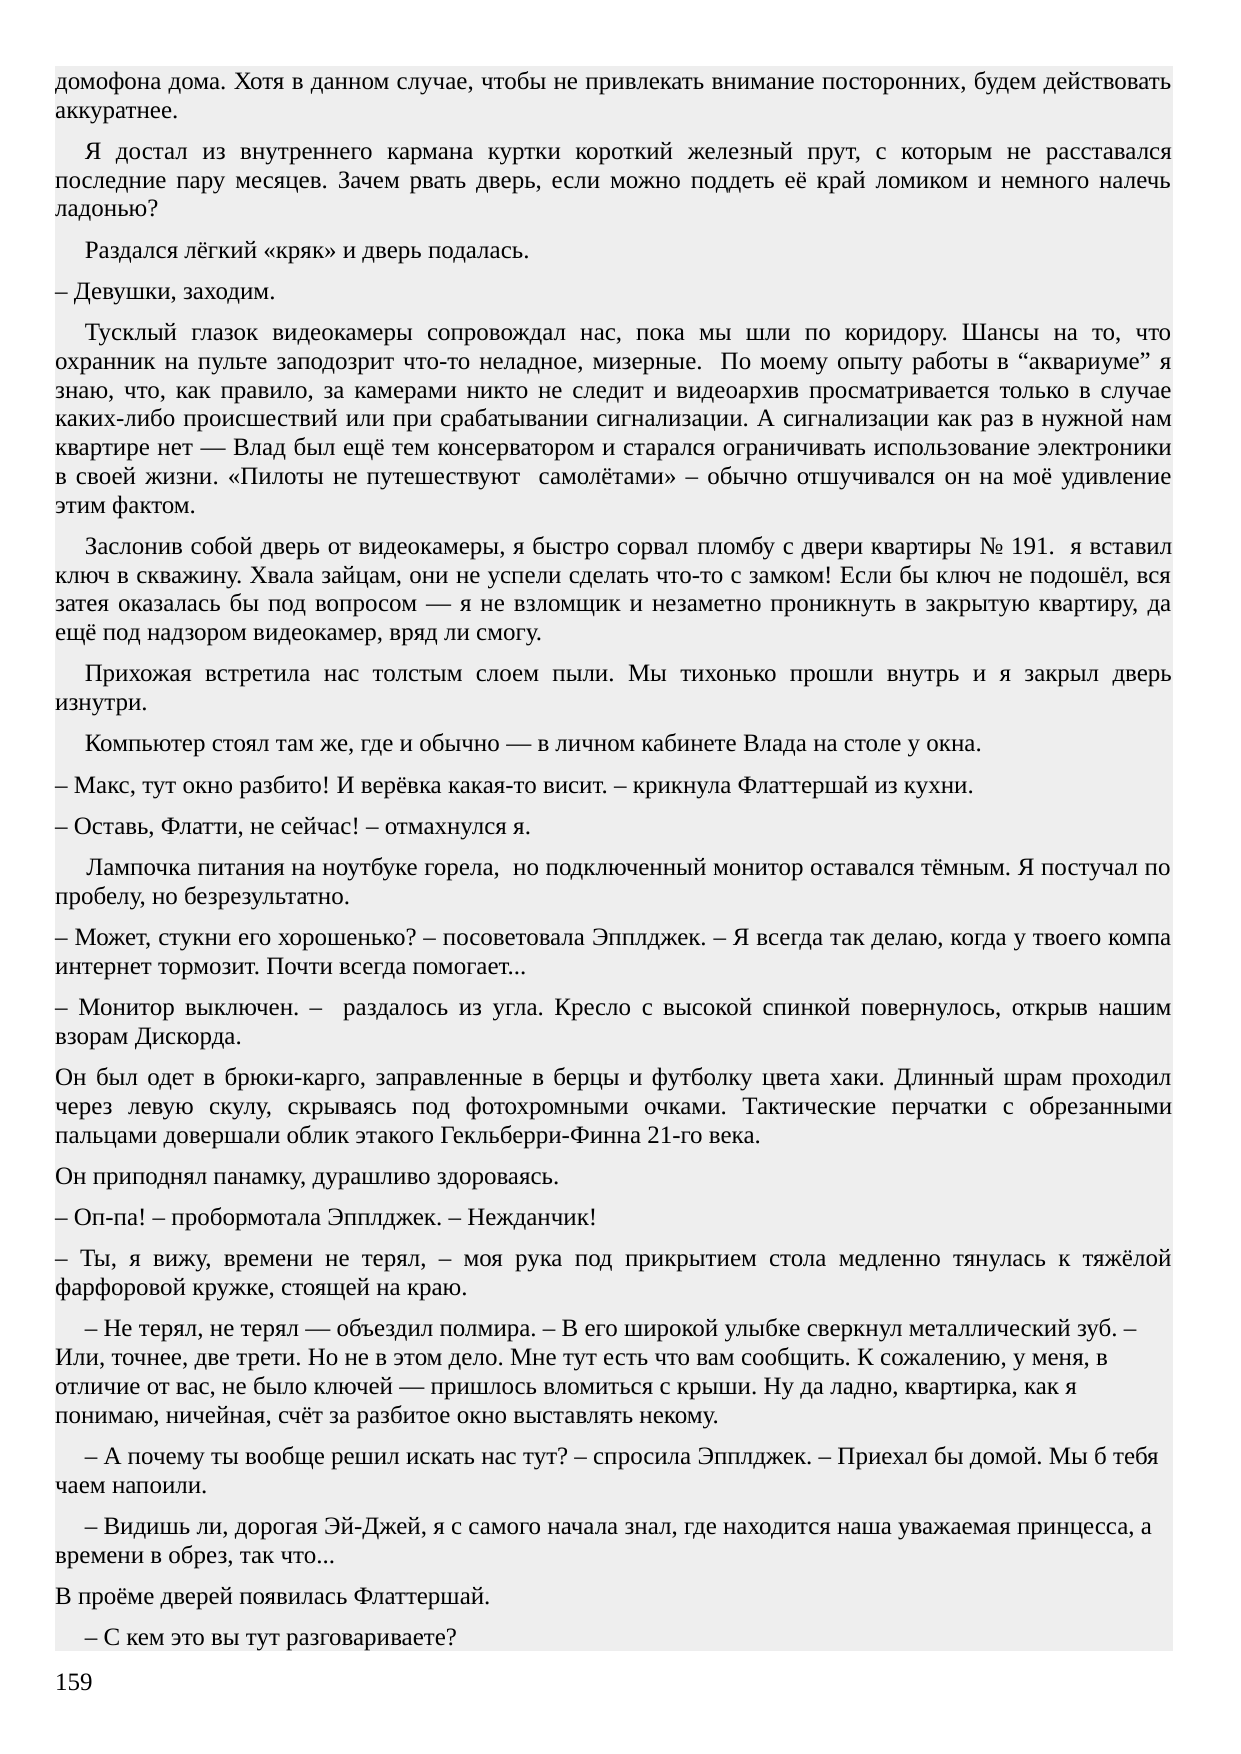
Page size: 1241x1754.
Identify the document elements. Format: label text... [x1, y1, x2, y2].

text – С кем это вы тут разговариваете? [55, 1622, 1173, 1651]
text Прихожая встретила нас толстым слоем пыли. Мы тихонько прошли внутрь и я закрыл дверь изнутри. [55, 658, 1173, 716]
text – Оп-па! – пробормотала Эпплджек. – Нежданчик! [55, 1202, 1173, 1231]
text – Может, стукни его хорошенько? – посоветовала Эпплджек. – Я всегда так делаю, когда у твоего компа интернет тормозит. Почти всегда помогает... [55, 922, 1173, 980]
text Раздался лёгкий «кряк» и дверь подалась. [55, 235, 1173, 263]
list домофона дома. Хотя в данном случае, чтобы не привлекать внимание посторонних, будем действовать аккуратнее. [55, 66, 1173, 123]
text Он был одет в брюки-карго, заправленные в берцы и футболку цвета хаки. Длинный шрам проходил через левую скулу, скрываясь под фотохромными очками. Тактические перчатки с обрезанными пальцами довершали облик этакого Гекльберри-Финна 21-го века. [55, 1062, 1173, 1148]
text Компьютер стоял там же, где и обычно — в личном кабинете Влада на столе у окна. [55, 728, 1173, 757]
text – Не терял, не терял — объездил полмира. – В его широкой улыбке сверкнул металлический зуб. – Или, точнее, две трети. Но не в этом дело. Мне тут есть что вам сообщить. К сожалению, у меня, в отличие от вас, не было ключей — пришлось вломиться с крыши. Ну да ладно, квартирка, как я понимаю, ничейная, счёт за разбитое окно выставлять некому. [55, 1313, 1173, 1428]
text – А почему ты вообще решил искать нас тут? – спросила Эпплджек. – Приехал бы домой. Мы б тебя чаем напоили. [55, 1441, 1173, 1498]
text – Ты, я вижу, времени не терял, – моя рука под прикрытием стола медленно тянулась к тяжёлой фарфоровой кружке, стоящей на краю. [55, 1243, 1173, 1301]
text – Монитор выключен. – раздалось из угла. Кресло с высокой спинкой повернулось, открыв нашим взорам Дискорда. [55, 992, 1173, 1050]
text – Девушки, заходим. [55, 276, 1173, 305]
text Он приподнял панамку, дурашливо здороваясь. [55, 1161, 1173, 1190]
text Тусклый глазок видеокамеры сопровождал нас, пока мы шли по коридору. Шансы на то, что охранник на пульте заподозрит что-то неладное, мизерные. По моему опыту работы в “аквариуме” я знаю, что, как правило, за камерами никто не следит и видеоархив просматривается только в случае каких-либо происшествий или при срабатывании сигнализации. А сигнализации как раз в нужной нам квартире нет — Влад был ещё тем консерватором и старался ограничивать использование электроники в своей жизни. «Пилоты не путешествуют самолётами» – обычно отшучивался он на моё удивление этим фактом. [55, 317, 1173, 518]
text В проёме дверей появилась Флаттершай. [55, 1581, 1173, 1610]
text – Видишь ли, дорогая Эй-Джей, я с самого начала знал, где находится наша уважаемая принцесса, а времени в обрез, так что... [55, 1511, 1173, 1568]
text – Оставь, Флатти, не сейчас! – отмахнулся я. [55, 811, 1173, 840]
text Лампочка питания на ноутбуке горела, но подключенный монитор оставался тёмным. Я постучал по пробелу, но безрезультатно. [55, 852, 1173, 910]
text Я достал из внутреннего кармана куртки короткий железный прут, с которым не расставался последние пару месяцев. Зачем рвать дверь, если можно поддеть её край ломиком и немного налечь ладонью? [55, 136, 1173, 222]
text Заслонив собой дверь от видеокамеры, я быстро сорвал пломбу с двери квартиры № 191. я вставил ключ в скважину. Хвала зайцам, они не успели сделать что-то с замком! Если бы ключ не подошёл, вся затея оказалась бы под вопросом — я не взломщик и незаметно проникнуть в закрытую квартиру, да ещё под надзором видеокамер, вряд ли смогу. [55, 531, 1173, 646]
text – Макс, тут окно разбито! И верёвка какая-то висит. – крикнула Флаттершай из кухни. [55, 770, 1173, 798]
